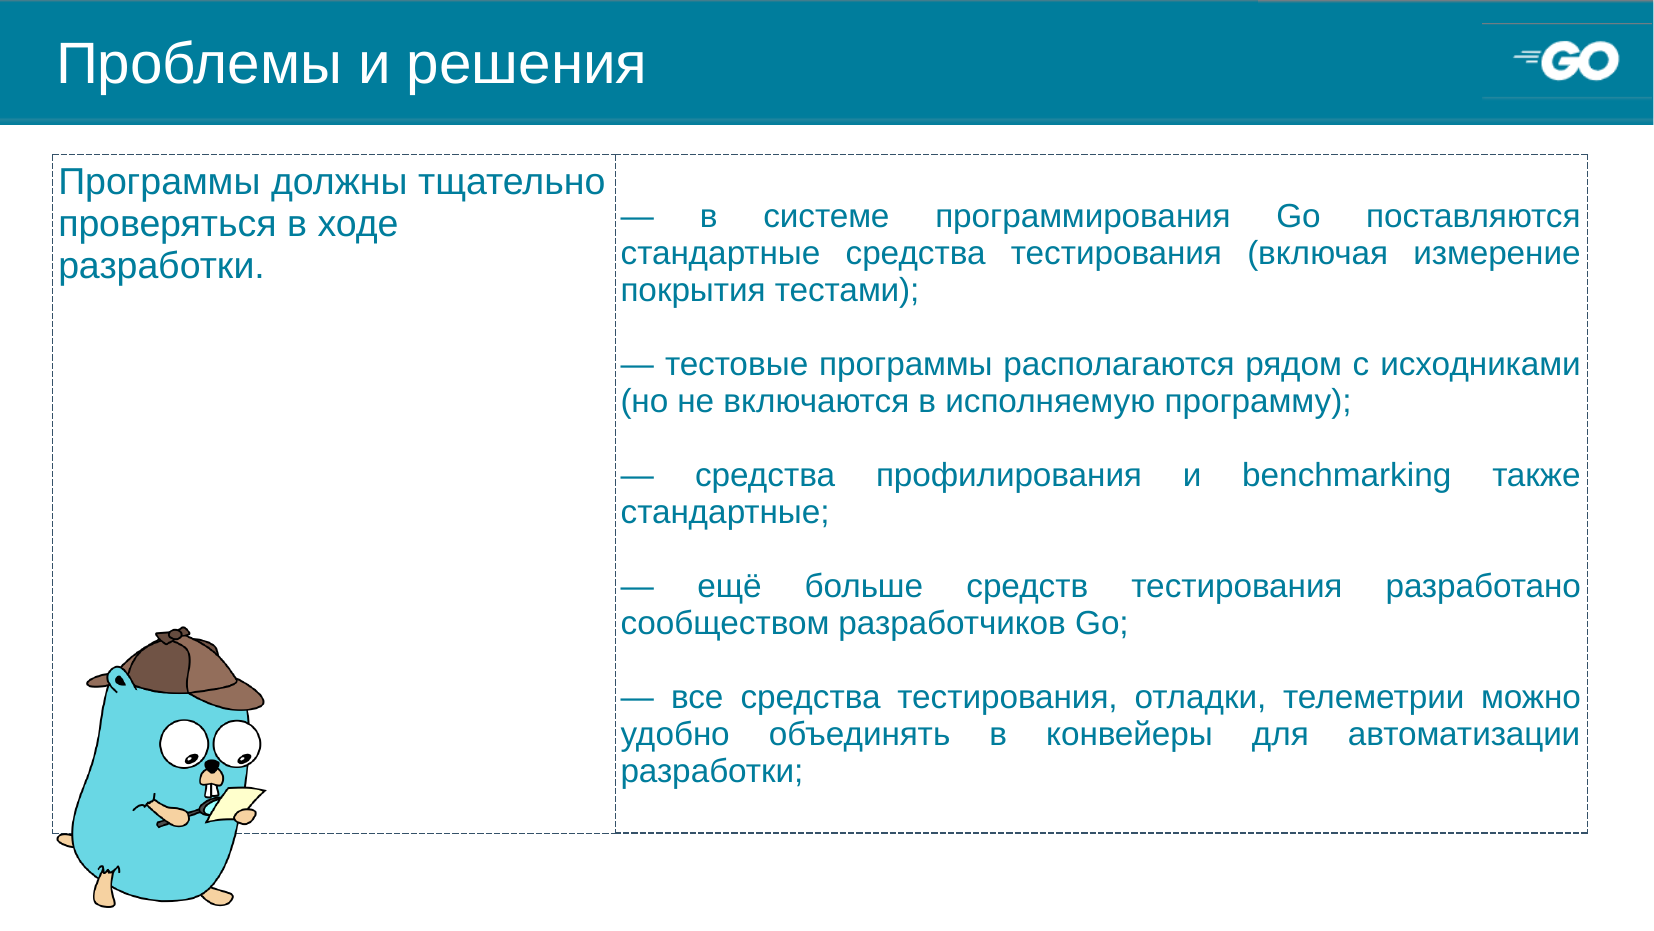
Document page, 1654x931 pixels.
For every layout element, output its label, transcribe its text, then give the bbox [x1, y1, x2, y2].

table_header — в системе программирования Go поставляются стандартные средства тестирования (включая измерение покрытия тестами); — тестовые программы располагаются рядом с исходниками (но не включаются в исполняемую программу); — средства профилирования и benchmarking также стандартные; — ещё больше средств тестирования разработано сообществом разработчиков Go; — все средства тестирования, отладки, телеметрии можно удобно объединять в конвейеры для автоматизации разработки; [615, 155, 1588, 833]
picture [1542, 41, 1619, 81]
text_box Проблемы и решения [41, 23, 1495, 104]
table_header Программы должны тщательно проверяться в ходе разработки. [52, 155, 615, 833]
picture [11, 620, 325, 916]
